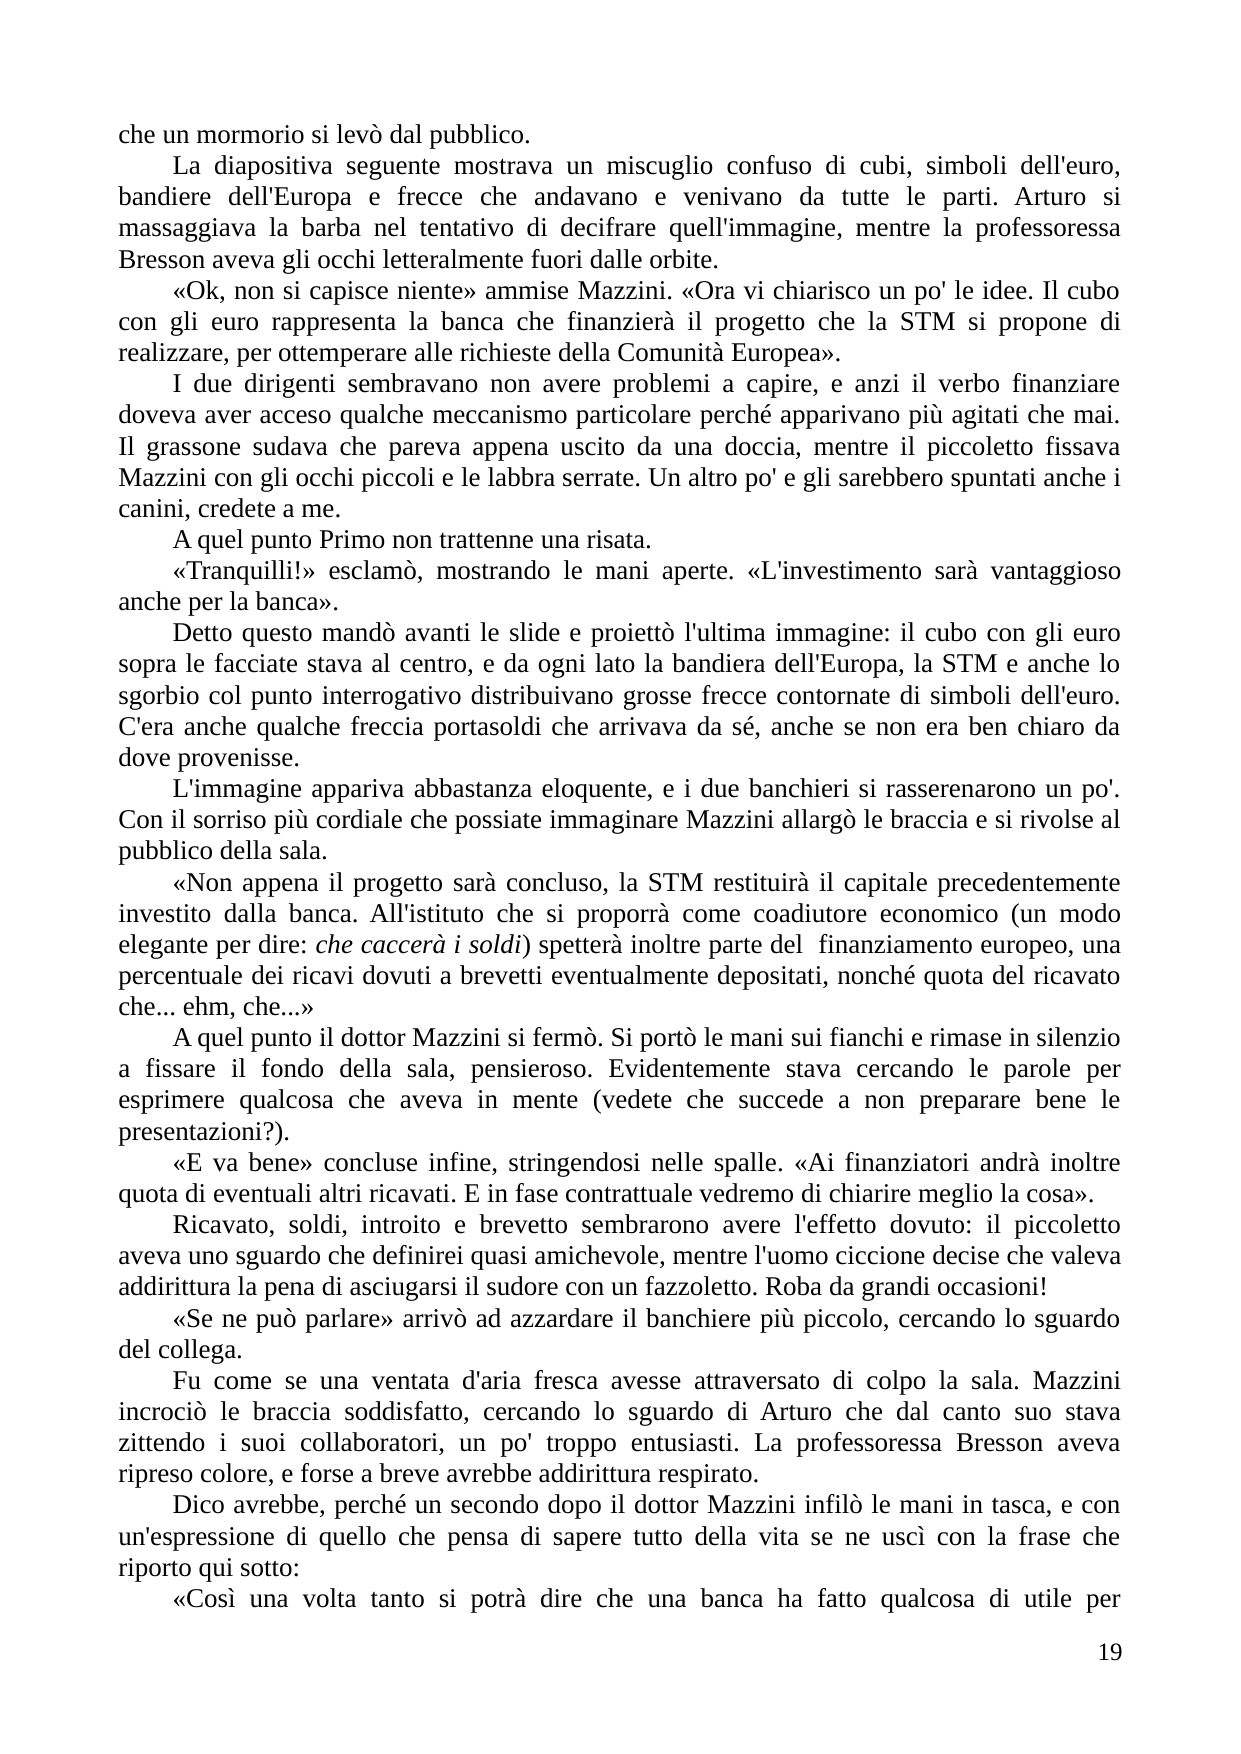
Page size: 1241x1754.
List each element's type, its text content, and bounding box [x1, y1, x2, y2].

text che un mormorio si levò dal pubblico. [118, 118, 1122, 149]
text A quel punto Primo non trattenne una risata. [118, 523, 1122, 554]
text «Ok, non si capisce niente» ammise Mazzini. «Ora vi chiarisco un po' le idee. Il cubo con gli euro rappresenta la banca che finanzierà il progetto che la STM si propone di realizzare, per ottemperare alle richieste della Comunità Europea». [118, 274, 1122, 367]
text Fu come se una ventata d'aria fresca avesse attraversato di colpo la sala. Mazzini incrociò le braccia soddisfatto, cercando lo sguardo di Arturo che dal canto suo stava zittendo i suoi collaboratori, un po' troppo entusiasti. La professoressa Bresson aveva ripreso colore, e forse a breve avrebbe addirittura respirato. [118, 1364, 1122, 1488]
text Detto questo mandò avanti le slide e proiettò l'ultima immagine: il cubo con gli euro sopra le facciate stava al centro, e da ogni lato la bandiera dell'Europa, la STM e anche lo sgorbio col punto interrogativo distribuivano grosse frecce contornate di simboli dell'euro. C'era anche qualche freccia portasoldi che arrivava da sé, anche se non era ben chiaro da dove provenisse. [118, 616, 1122, 772]
text «Se ne può parlare» arrivò ad azzardare il banchiere più piccolo, cercando lo sguardo del collega. [118, 1302, 1122, 1364]
text I due dirigenti sembravano non avere problemi a capire, e anzi il verbo finanziare doveva aver acceso qualche meccanismo particolare perché apparivano più agitati che mai. Il grassone sudava che pareva appena uscito da una doccia, mentre il piccoletto fissava Mazzini con gli occhi piccoli e le labbra serrate. Un altro po' e gli sarebbero spuntati anche i canini, credete a me. [118, 367, 1122, 523]
text «Non appena il progetto sarà concluso, la STM restituirà il capitale precedentemente investito dalla banca. All'istituto che si proporrà come coadiutore economico (un modo elegante per dire: che caccerà i soldi) spetterà inoltre parte del finanziamento europeo, una percentuale dei ricavi dovuti a brevetti eventualmente depositati, nonché quota del ricavato che... ehm, che...» [118, 866, 1122, 1021]
text «Così una volta tanto si potrà dire che una banca ha fatto qualcosa di utile per [118, 1582, 1122, 1613]
text «E va bene» concluse infine, stringendosi nelle spalle. «Ai finanziatori andrà inoltre quota di eventuali altri ricavati. E in fase contrattuale vedremo di chiarire meglio la cosa». [118, 1146, 1122, 1208]
text La diapositiva seguente mostrava un miscuglio confuso di cubi, simboli dell'euro, bandiere dell'Europa e frecce che andavano e venivano da tutte le parti. Arturo si massaggiava la barba nel tentativo di decifrare quell'immagine, mentre la professoressa Bresson aveva gli occhi letteralmente fuori dalle orbite. [118, 149, 1122, 274]
text A quel punto il dottor Mazzini si fermò. Si portò le mani sui fianchi e rimase in silenzio a fissare il fondo della sala, pensieroso. Evidentemente stava cercando le parole per esprimere qualcosa che aveva in mente (vedete che succede a non preparare bene le presentazioni?). [118, 1021, 1122, 1146]
text L'immagine appariva abbastanza eloquente, e i due banchieri si rasserenarono un po'. Con il sorriso più cordiale che possiate immaginare Mazzini allargò le braccia e si rivolse al pubblico della sala. [118, 772, 1122, 866]
text Dico avrebbe, perché un secondo dopo il dottor Mazzini infilò le mani in tasca, e con un'espressione di quello che pensa di sapere tutto della vita se ne uscì con la frase che riporto qui sotto: [118, 1488, 1122, 1582]
text «Tranquilli!» esclamò, mostrando le mani aperte. «L'investimento sarà vantaggioso anche per la banca». [118, 554, 1122, 616]
text Ricavato, soldi, introito e brevetto sembrarono avere l'effetto dovuto: il piccoletto aveva uno sguardo che definirei quasi amichevole, mentre l'uomo ciccione decise che valeva addirittura la pena di asciugarsi il sudore con un fazzoletto. Roba da grandi occasioni! [118, 1208, 1122, 1302]
